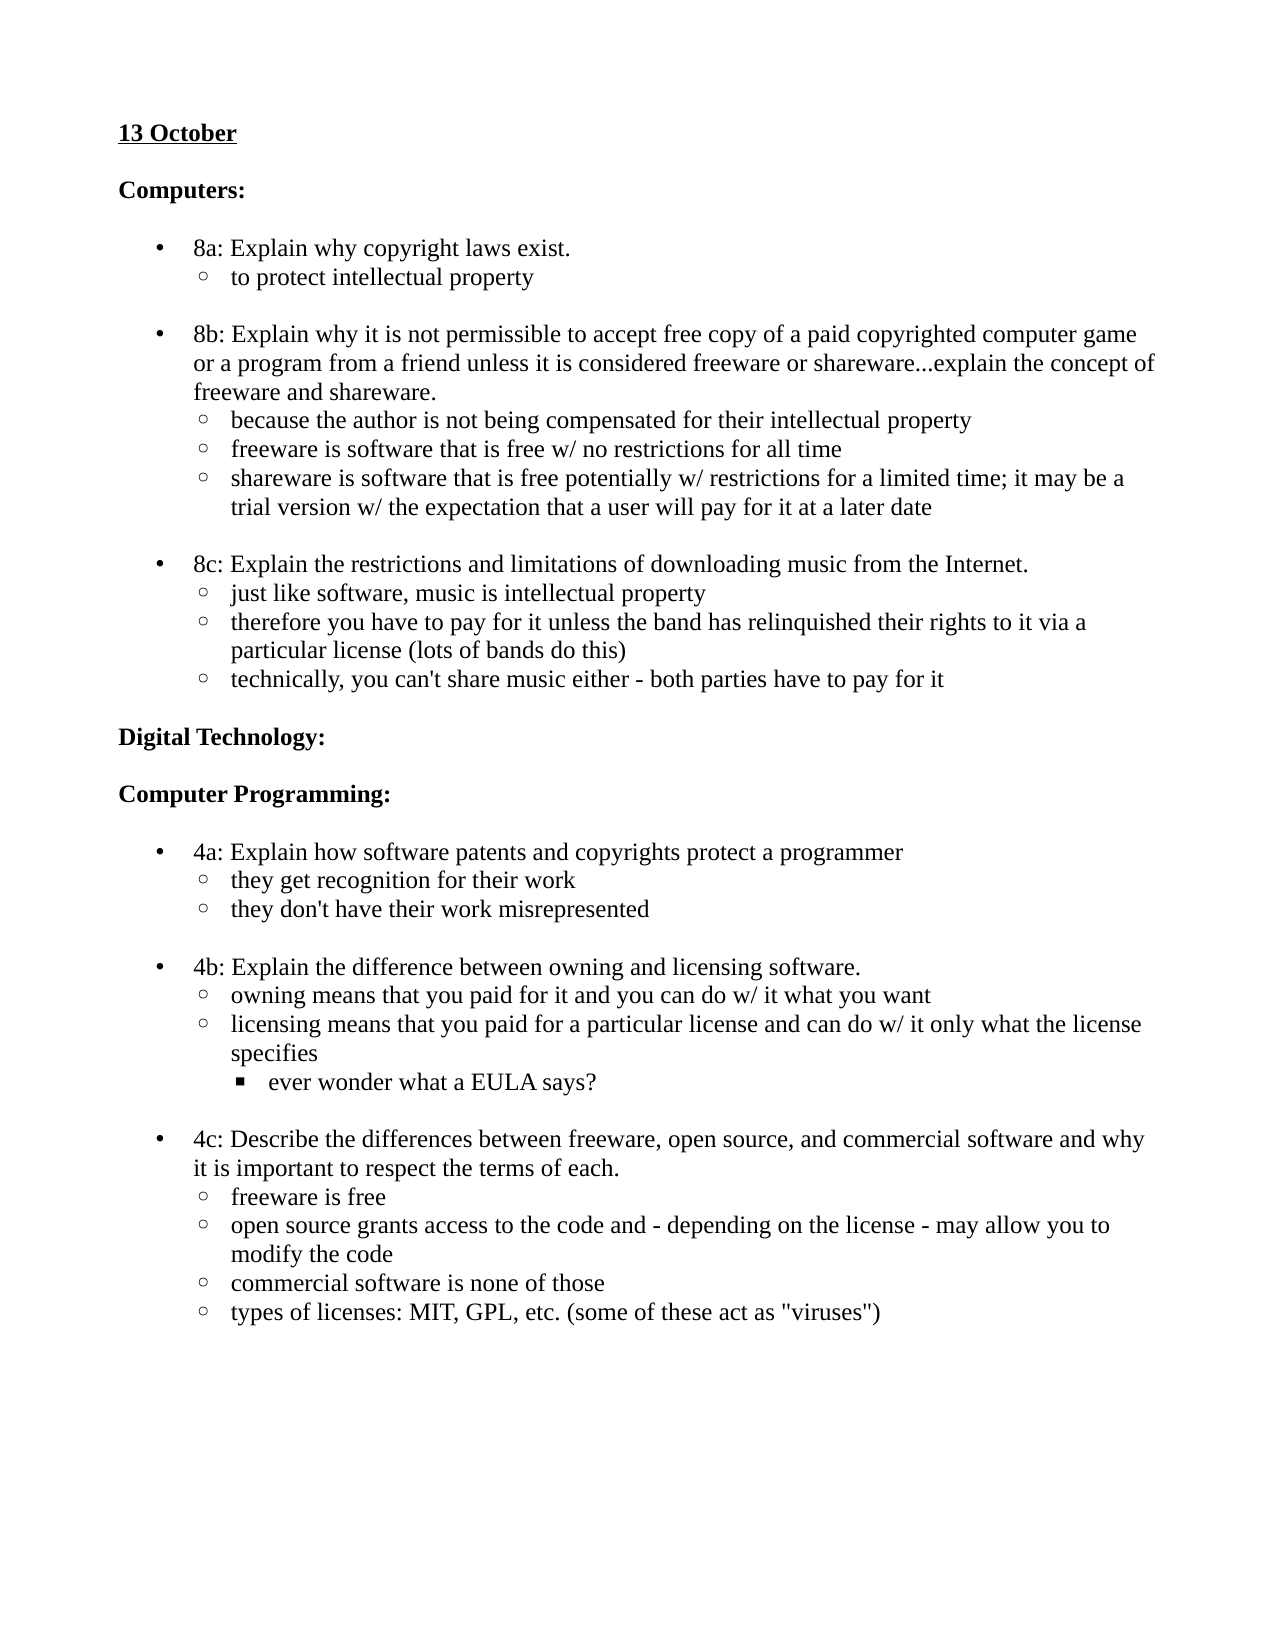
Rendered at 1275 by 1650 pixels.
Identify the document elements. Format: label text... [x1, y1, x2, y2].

list ever wonder what a EULA says? [231, 1067, 1157, 1096]
list open source grants access to the code and - depending on the license - may allow you to modify the code [193, 1211, 1157, 1268]
list 4c: Describe the differences between freeware, open source, and commercial software and why it is important to respect the terms of each. [156, 1124, 1157, 1182]
list licensing means that you paid for a particular license and can do w/ it only what the license specifies [193, 1009, 1157, 1067]
text Computers: [118, 176, 1157, 204]
list technically, you can't share music either - both parties have to pay for it [193, 664, 1157, 693]
table_header [118, 1326, 390, 1502]
list 4a: Explain how software patents and copyrights protect a programmer [156, 837, 1157, 866]
list therefore you have to pay for it unless the band has relinquished their rights to it via a particular license (lots of bands do this) [193, 607, 1157, 664]
list they get recognition for their work [193, 866, 1157, 894]
list just like software, music is intellectual property [193, 578, 1157, 607]
list commercial software is none of those [193, 1268, 1157, 1297]
list freeware is software that is free w/ no restrictions for all time [193, 434, 1157, 463]
text Digital Technology: [118, 722, 1157, 751]
list to protect intellectual property [193, 262, 1157, 291]
list shareware is software that is free potentially w/ restrictions for a limited time; it may be a trial version w/ the expectation that a user will pay for it at a later date [193, 463, 1157, 521]
list 8c: Explain the restrictions and limitations of downloading music from the Internet. [156, 549, 1157, 578]
list owning means that you paid for it and you can do w/ it what you want [193, 981, 1157, 1009]
list types of licenses: MIT, GPL, etc. (some of these act as "viruses") [193, 1297, 1157, 1326]
list 4b: Explain the difference between owning and licensing software. [156, 952, 1157, 981]
list because the author is not being compensated for their intellectual property [193, 406, 1157, 434]
list 8b: Explain why it is not permissible to accept free copy of a paid copyrighted computer game or a program from a friend unless it is considered freeware or shareware...explain the concept of freeware and shareware. [156, 319, 1157, 406]
list 8a: Explain why copyright laws exist. [156, 233, 1157, 262]
list freeware is free [193, 1182, 1157, 1211]
list they don't have their work misrepresented [193, 894, 1157, 923]
text Computer Programming: [118, 779, 1157, 808]
text 13 October [118, 118, 1157, 147]
